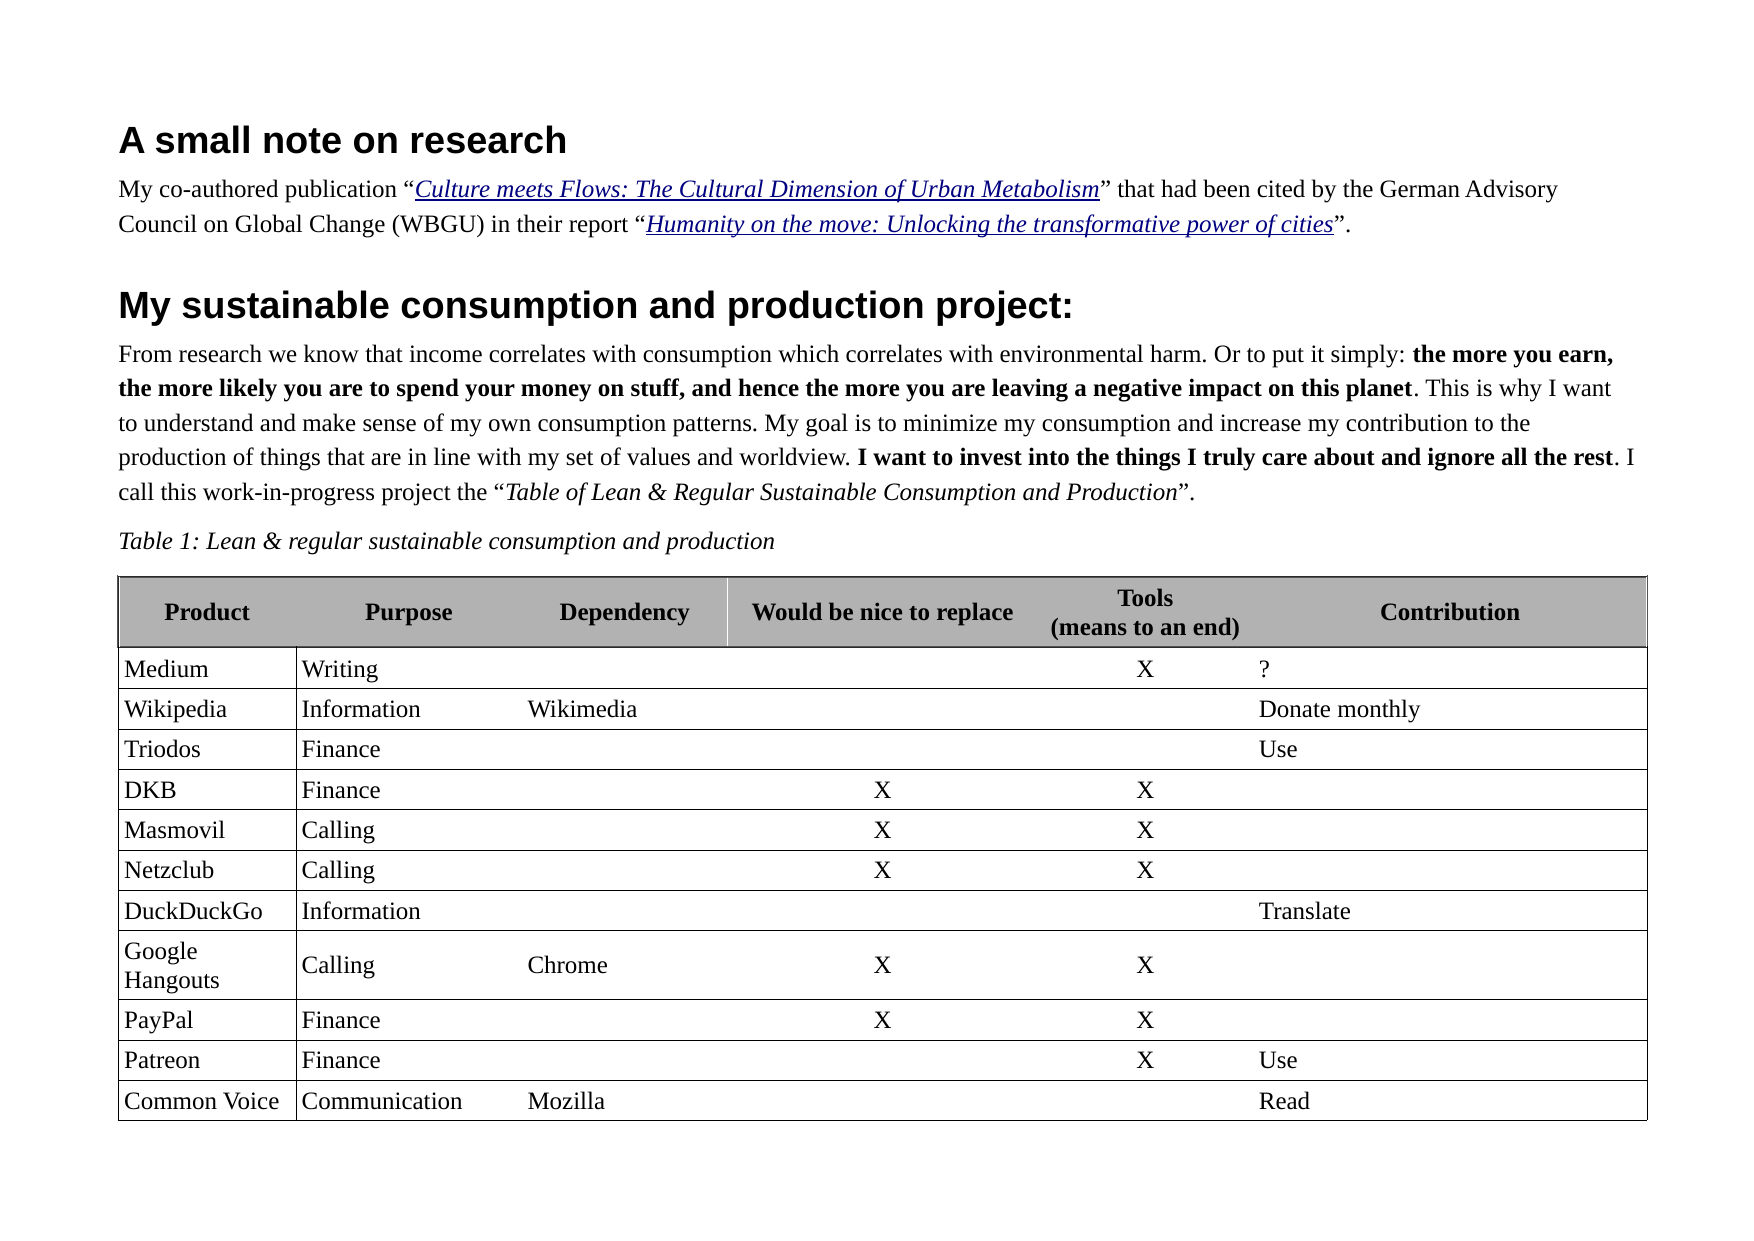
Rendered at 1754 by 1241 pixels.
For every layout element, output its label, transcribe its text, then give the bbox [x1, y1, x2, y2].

table_cell X [1037, 851, 1253, 890]
table_header Purpose [296, 578, 522, 646]
table_cell Finance [297, 730, 522, 769]
table_cell [522, 810, 727, 849]
table_cell [728, 1041, 1037, 1080]
table_cell [522, 891, 727, 930]
table_cell X [1037, 1041, 1253, 1080]
table_cell Translate [1253, 891, 1647, 930]
table_cell DKB [119, 770, 296, 809]
table_cell DuckDuckGo [119, 891, 296, 930]
table_cell [728, 1081, 1037, 1120]
table_cell [1037, 1081, 1253, 1120]
table_cell Common Voice [119, 1081, 296, 1120]
table_cell Finance [297, 1000, 522, 1039]
table_cell X [1037, 770, 1253, 809]
table_cell Use [1253, 730, 1647, 769]
table_cell [1253, 810, 1647, 849]
table_header Would be nice to replace [728, 578, 1037, 646]
table_header Dependency [522, 578, 727, 646]
text From research we know that income correlates with consumption which correlates with environmental harm. Or to put it simply: the more you earn, the more likely you are to spend your money on stuff, and hence the more you are leaving a negative impact on this planet. This is why I want to understand and make sense of my own consumption patterns. My goal is to minimize my consumption and increase my contribution to the production of things that are in line with my set of values and worldview. I want to invest into the things I truly care about and ignore all the rest. I call this work-in-progress project the “Table of Lean & Regular Sustainable Consumption and Production”. [118, 339, 1636, 506]
table_cell [1253, 1000, 1647, 1039]
table_cell [522, 730, 727, 769]
table_cell [728, 689, 1037, 729]
table_cell Information [297, 891, 522, 930]
table_cell Writing [297, 649, 522, 688]
table_cell Finance [297, 1041, 522, 1080]
table_cell X [1037, 649, 1253, 688]
table_cell Google Hangouts [119, 931, 296, 999]
table_cell X [728, 851, 1037, 890]
table_cell [1037, 730, 1253, 769]
table_cell [522, 770, 727, 809]
table_cell Donate monthly [1253, 689, 1647, 729]
table_cell [1253, 770, 1647, 809]
table_cell Calling [297, 851, 522, 890]
table_cell X [728, 810, 1037, 849]
table_cell Masmovil [119, 810, 296, 849]
table_cell [728, 649, 1037, 688]
table_cell Read [1253, 1081, 1647, 1120]
table_cell X [728, 770, 1037, 809]
text My co-authored publication “Culture meets Flows: The Cultural Dimension of Urban Metabolism” that had been cited by the German Advisory Council on Global Change (WBGU) in their report “Humanity on the move: Unlocking the transformative power of cities”. [118, 174, 1636, 237]
table_cell Use [1253, 1041, 1647, 1080]
table_cell [522, 851, 727, 890]
table_cell X [728, 1000, 1037, 1039]
table_cell [522, 1000, 727, 1039]
table_cell Netzclub [119, 851, 296, 890]
table_cell Medium [119, 649, 296, 688]
subtitle My sustainable consumption and production project: [118, 283, 1636, 326]
table_cell [1037, 891, 1253, 930]
table_cell Finance [297, 770, 522, 809]
table_cell [728, 891, 1037, 930]
table_cell Wikipedia [119, 689, 296, 729]
table_cell [522, 649, 727, 688]
table_header Product [120, 578, 296, 646]
table_header Contribution [1253, 578, 1646, 646]
table_header Tools (means to an end) [1037, 578, 1253, 646]
table_cell [1253, 931, 1647, 999]
table_cell Calling [297, 931, 522, 999]
table_cell PayPal [119, 1000, 296, 1039]
text Table 1: Lean & regular sustainable consumption and production [118, 526, 1636, 555]
table_cell Calling [297, 810, 522, 849]
table_cell [1253, 851, 1647, 890]
table_cell Triodos [119, 730, 296, 769]
table_cell [1037, 689, 1253, 729]
table_cell Communication [297, 1081, 522, 1120]
table_cell Patreon [119, 1041, 296, 1080]
table_cell [522, 1041, 727, 1080]
table_cell X [728, 931, 1037, 999]
table_cell [728, 730, 1037, 769]
table_cell Chrome [522, 931, 727, 999]
table_cell Information [297, 689, 522, 729]
table_cell Mozilla [522, 1081, 727, 1120]
subtitle A small note on research [118, 118, 1636, 162]
table_cell X [1037, 810, 1253, 849]
table_cell Wikimedia [522, 689, 727, 729]
table_cell X [1037, 1000, 1253, 1039]
table_cell X [1037, 931, 1253, 999]
table_cell ? [1253, 649, 1647, 688]
